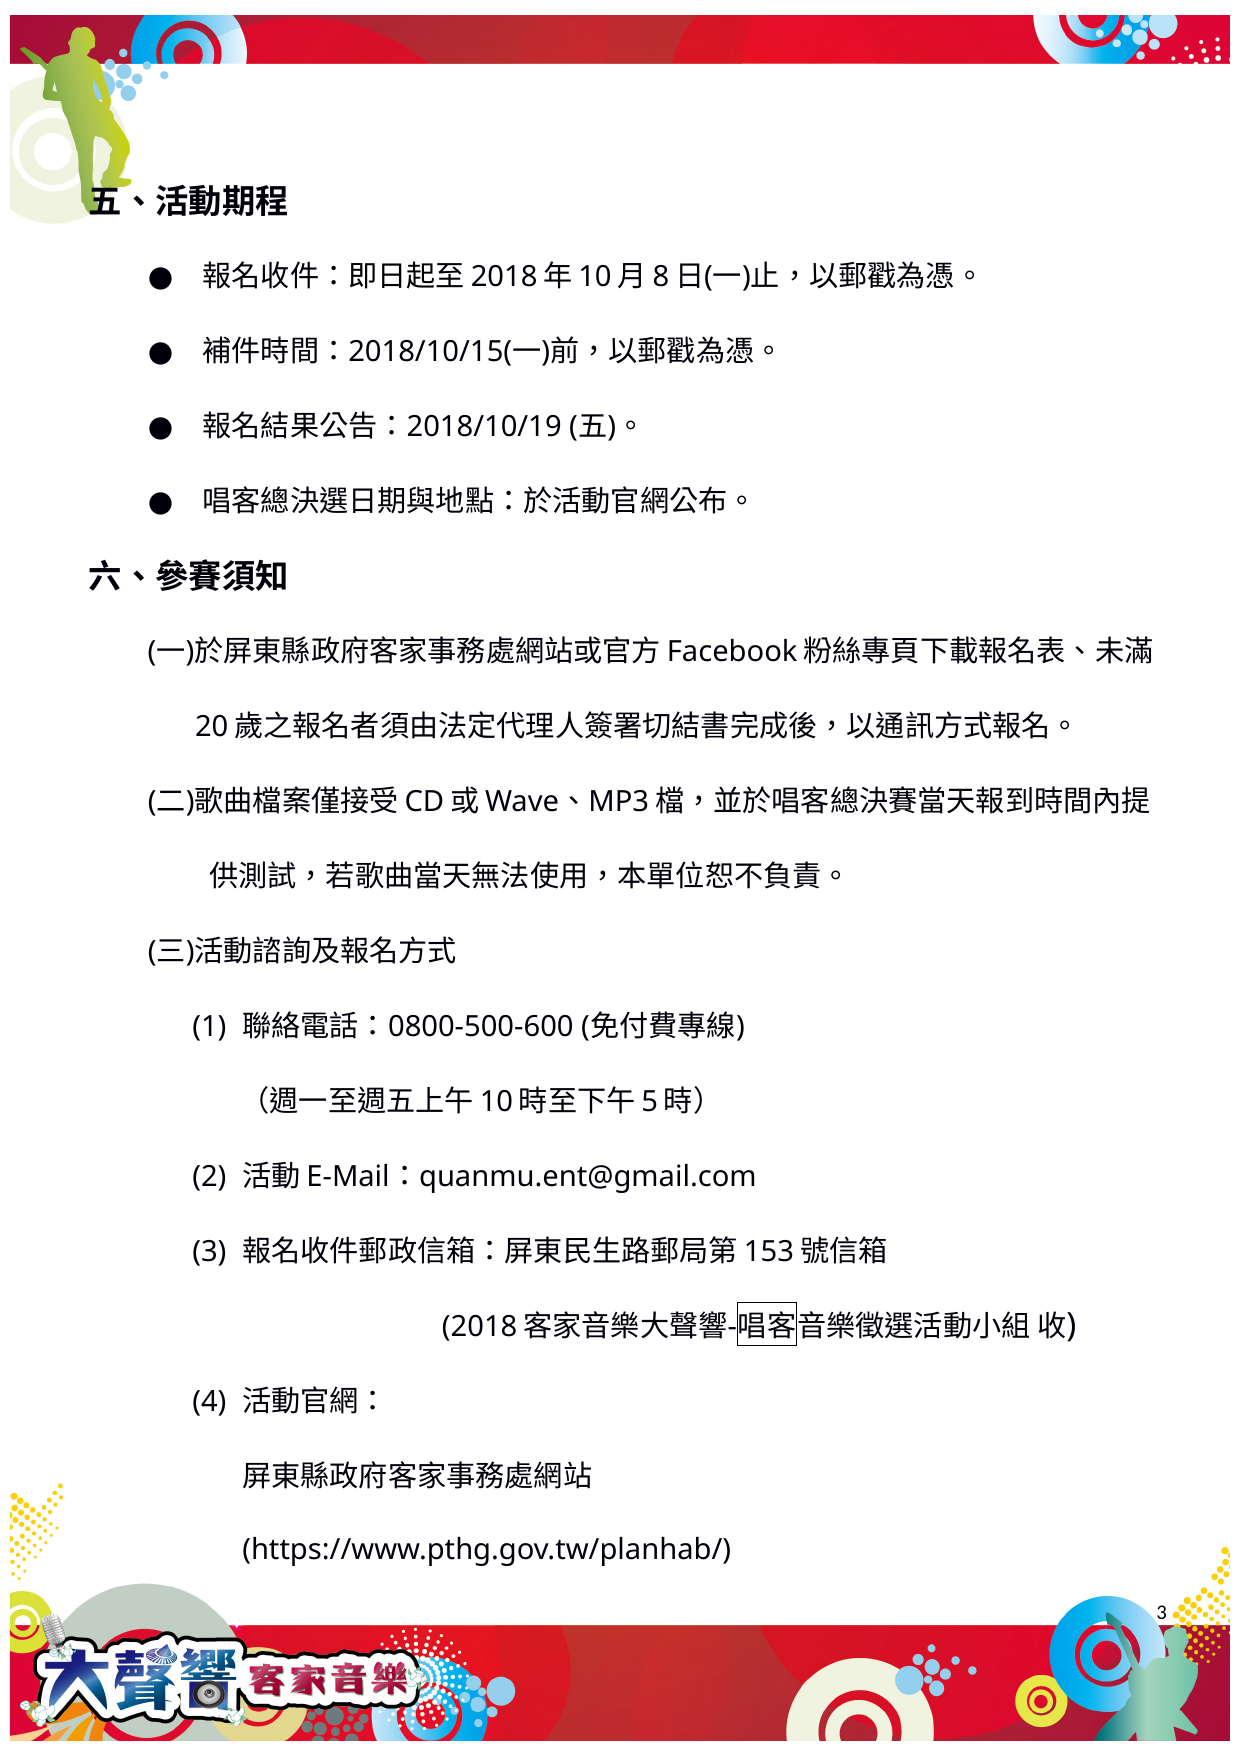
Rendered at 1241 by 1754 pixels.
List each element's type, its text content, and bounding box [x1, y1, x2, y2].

picture [9, 15, 1230, 1741]
picture [475, 1720, 482, 1726]
list 屏東縣政府客家事務處網站 [242, 1430, 1166, 1505]
text (一)於屏東縣政府客家事務處網站或官方Facebook粉絲專頁下載報名表、未滿20歲之報名者須由法定代理人簽署切結書完成後，以通訊方式報名。 [147, 605, 1166, 755]
text ● 唱客總決選日期與地點：於活動官網公布。 [148, 455, 1166, 530]
text ● 補件時間：2018/10/15(一)前，以郵戳為憑。 [148, 305, 1166, 380]
text ● 報名結果公告：2018/10/19 (五)。 [148, 380, 1166, 455]
text ● 報名收件：即日起至2018年10月8日(一)止，以郵戳為憑。 [148, 230, 1166, 305]
list (https://www.pthg.gov.tw/planhab/) [242, 1505, 1166, 1580]
text 五、活動期程 [89, 155, 1166, 230]
text (三)活動諮詢及報名方式 [98, 905, 1166, 980]
text (2018客家音樂大聲響-唱客音樂徵選活動小組 收) [339, 1280, 1166, 1355]
text (二)歌曲檔案僅接受CD或Wave、MP3檔，並於唱客總決賽當天報到時間內提供測試，若歌曲當天無法使用，本單位恕不負責。 [148, 755, 1166, 905]
list 報名收件郵政信箱：屏東民生路郵局第153號信箱 [192, 1205, 1166, 1280]
picture [1113, 40, 1120, 46]
text 六、參賽須知 [89, 530, 1166, 605]
picture [460, 1693, 469, 1702]
list 聯絡電話：0800-500-600 (免付費專線) [192, 980, 1166, 1055]
list 活動E-Mail：quanmu.ent@gmail.com [192, 1130, 1166, 1205]
list 活動官網： [192, 1355, 1166, 1430]
text （週一至週五上午10時至下午5時） [89, 1055, 1166, 1130]
